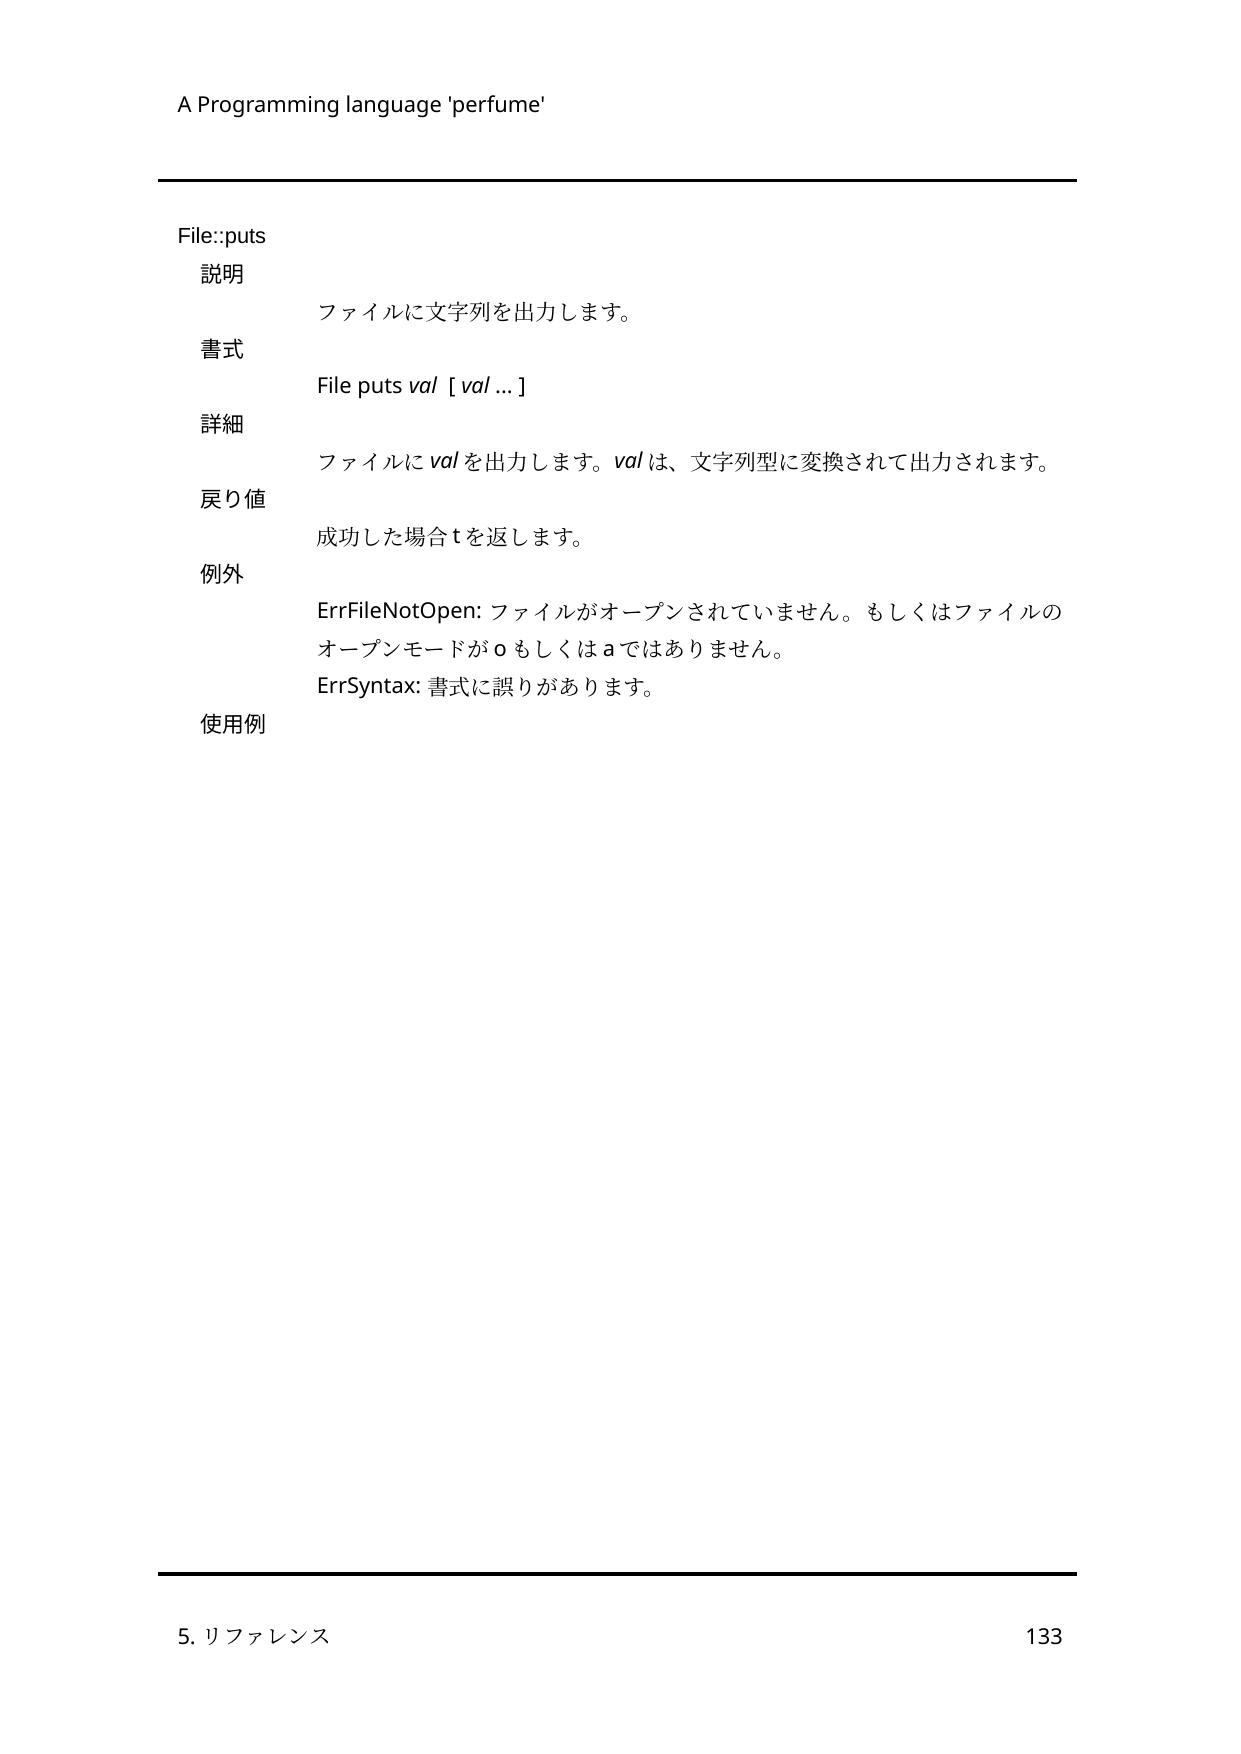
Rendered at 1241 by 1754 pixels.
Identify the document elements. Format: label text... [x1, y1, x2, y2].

subtitle File::puts [177, 217, 1063, 254]
table_cell File puts val [ val ... ] [317, 329, 1063, 404]
table_cell 戻り値 [200, 479, 317, 554]
table_cell 使用例 [200, 704, 317, 779]
table_cell 書式 [200, 329, 317, 404]
table_cell ErrFileNotOpen: ファイルがオープンされていません。もしくはファイルのオープンモードがoもしくはaではありません。 ErrSyntax: 書式に誤りがあります。 [317, 554, 1063, 704]
table_cell 成功した場合tを返します。 [317, 479, 1063, 554]
table_header ファイルに文字列を出力します。 [317, 254, 1063, 329]
table_header 説明 [200, 254, 317, 329]
table_cell 詳細 [200, 404, 317, 479]
table_cell [317, 704, 1063, 779]
table_cell 例外 [200, 554, 317, 704]
table_cell ファイルにvalを出力します。valは、文字列型に変換されて出力されます。 [317, 404, 1063, 479]
